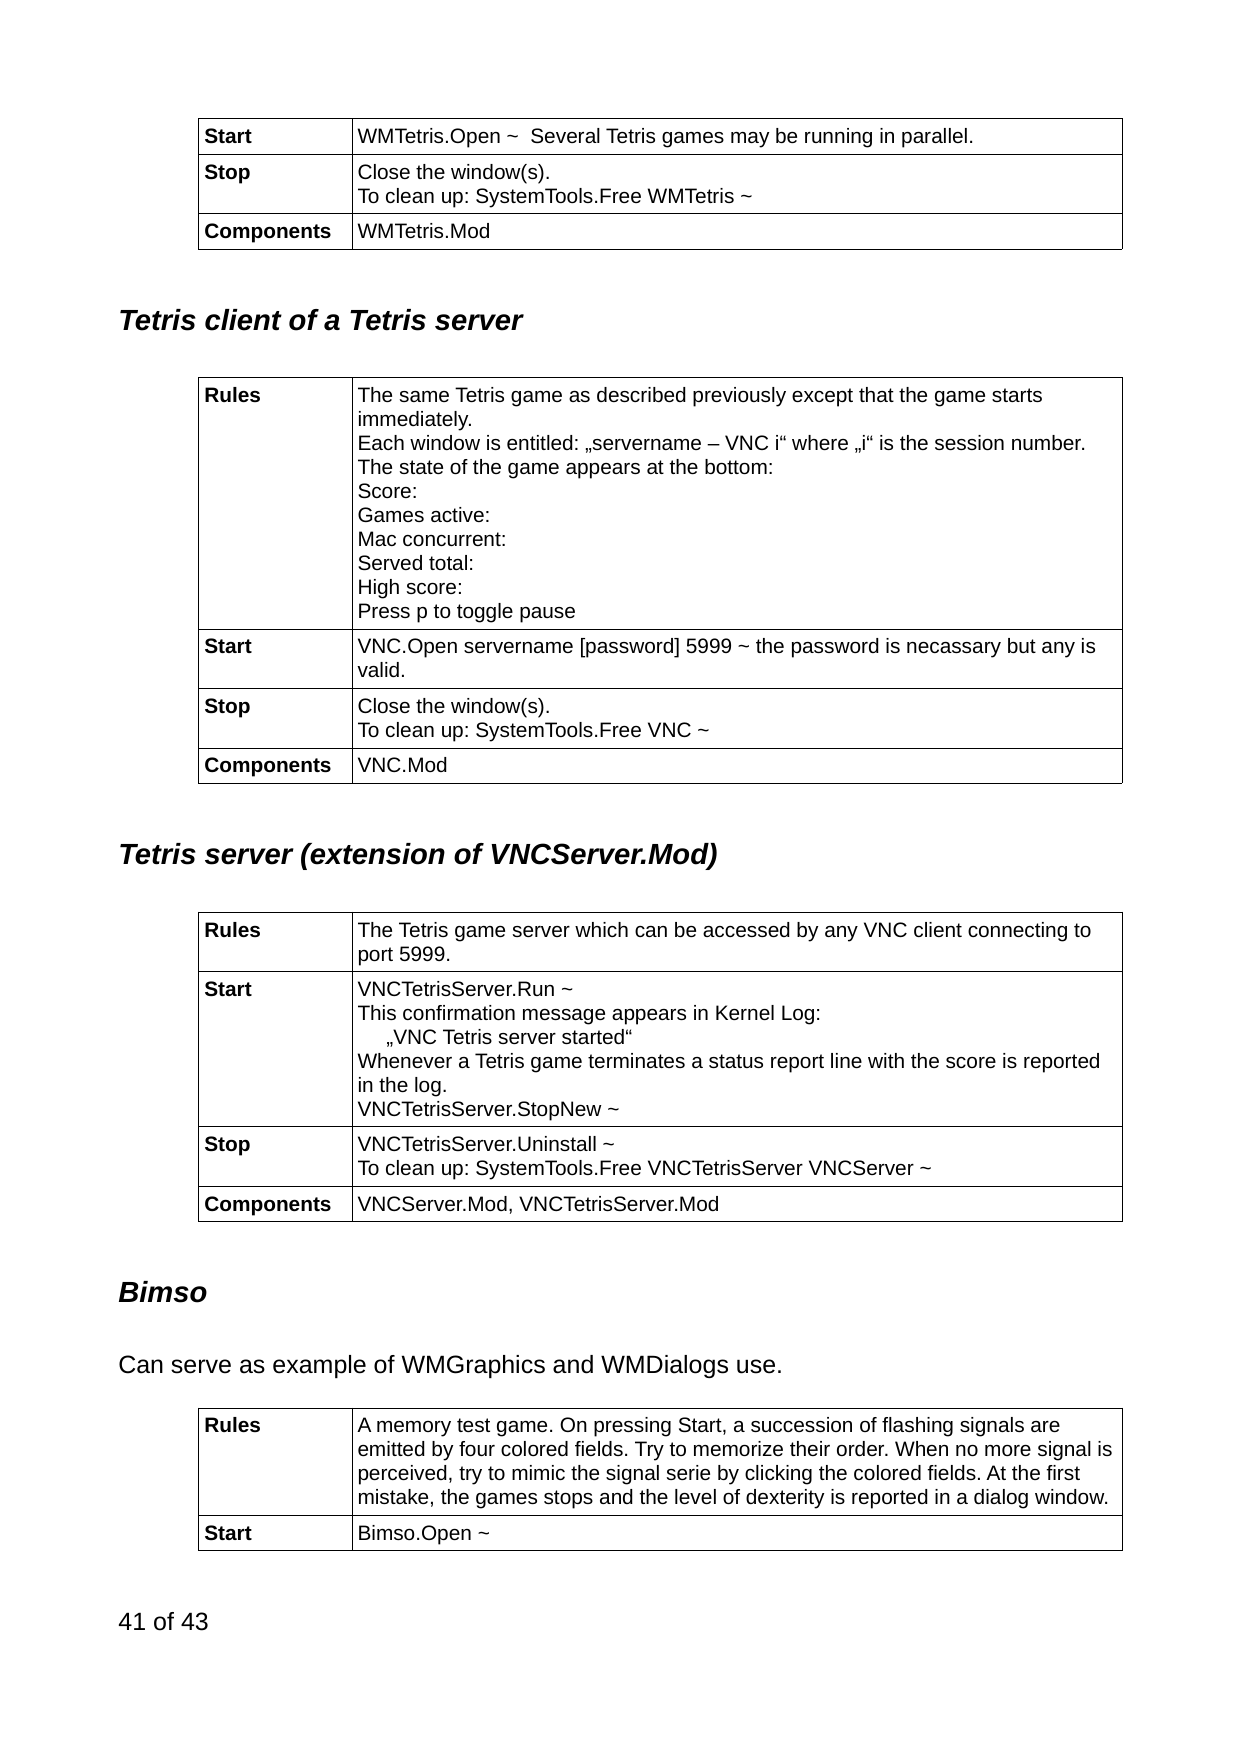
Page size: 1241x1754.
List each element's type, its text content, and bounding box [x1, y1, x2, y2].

table_cell Components [199, 749, 352, 783]
table_cell VNC.Mod [353, 749, 1122, 783]
table_cell Start [199, 630, 352, 688]
table_cell Close the window(s). To clean up: SystemTools.Free VNC ~ [353, 689, 1122, 747]
table_cell Start [199, 972, 352, 1126]
table_header Rules [199, 1409, 352, 1515]
text Can serve as example of WMGraphics and WMDialogs use. [118, 1350, 1122, 1379]
table_cell Start [199, 119, 352, 154]
subtitle Tetris server (extension of VNCServer.Mod) [118, 837, 1122, 870]
table_cell Components [199, 1187, 352, 1221]
table_header Rules [199, 378, 352, 628]
table_header The same Tetris game as described previously except that the game starts immediately. Each window is entitled: „servername – VNC i“ where „i“ is the session number. The state of the game appears at the bottom: Score: Games active: Mac concurrent: Served total: High score: Press p to toggle pause [353, 378, 1122, 628]
table_header A memory test game. On pressing Start, a succession of flashing signals are emitted by four colored fields. Try to memorize their order. When no more signal is perceived, try to mimic the signal serie by clicking the colored fields. At the first mistake, the games stops and the level of dexterity is reported in a dialog window. [353, 1409, 1122, 1515]
table_cell VNC.Open servername [password] 5999 ~ the password is necassary but any is valid. [353, 630, 1122, 688]
table_cell Bimso.Open ~ [353, 1516, 1122, 1550]
table_cell WMTetris.Mod [353, 214, 1122, 249]
table_cell VNCTetrisServer.Run ~ This confirmation message appears in Kernel Log: „VNC Tetris server started“ Whenever a Tetris game terminates a status report line with the score is reported in the log. VNCTetrisServer.StopNew ~ [353, 972, 1122, 1126]
table_cell VNCTetrisServer.Uninstall ~ To clean up: SystemTools.Free VNCTetrisServer VNCServer ~ [353, 1127, 1122, 1186]
table_cell Components [199, 214, 352, 249]
table_cell WMTetris.Open ~ Several Tetris games may be running in parallel. [353, 119, 1122, 154]
table_cell VNCServer.Mod, VNCTetrisServer.Mod [353, 1187, 1122, 1221]
subtitle Tetris client of a Tetris server [118, 302, 1122, 336]
subtitle Bimso [118, 1275, 1122, 1309]
table_cell Stop [199, 155, 352, 213]
table_header The Tetris game server which can be accessed by any VNC client connecting to port 5999. [353, 913, 1122, 971]
table_header Rules [199, 913, 352, 971]
table_cell Stop [199, 689, 352, 747]
table_cell Close the window(s). To clean up: SystemTools.Free WMTetris ~ [353, 155, 1122, 213]
table_cell Start [199, 1516, 352, 1550]
table_cell Stop [199, 1127, 352, 1186]
